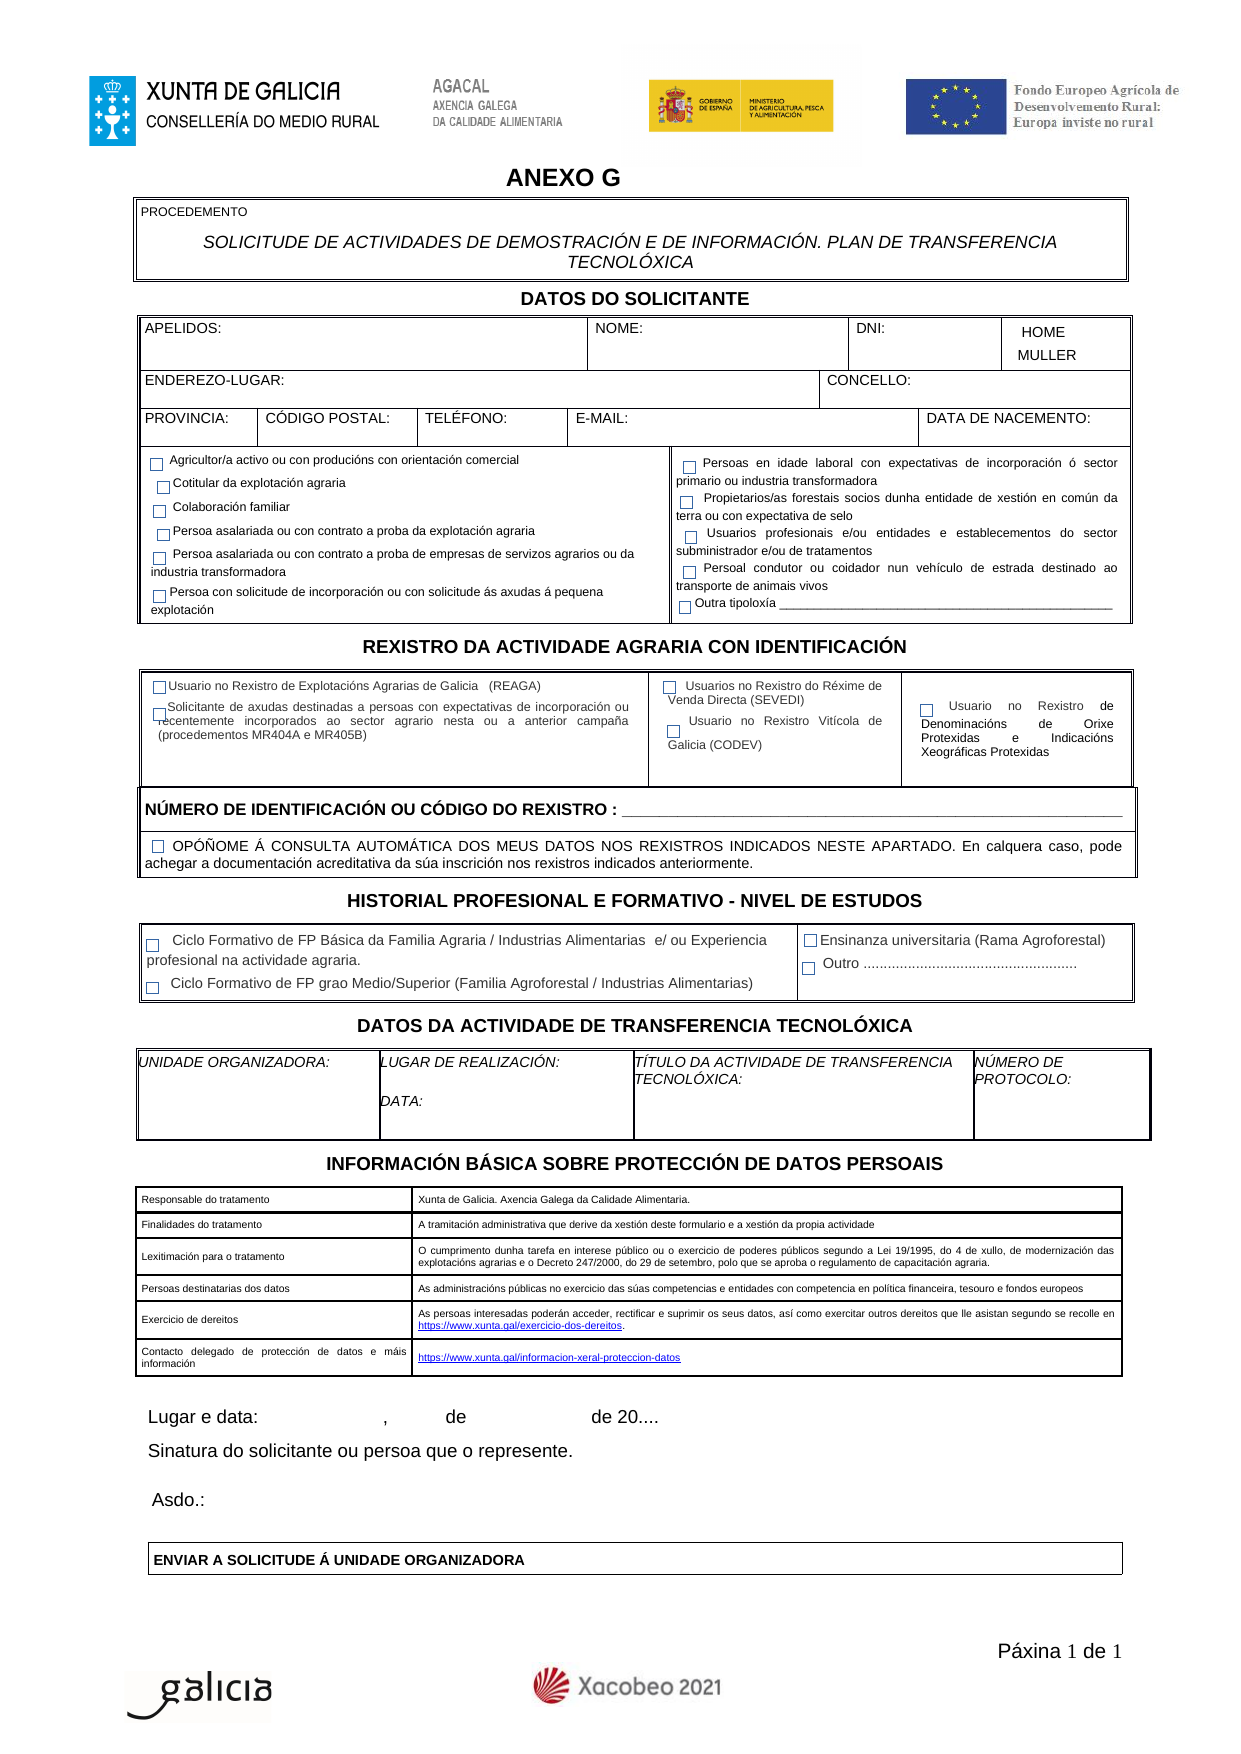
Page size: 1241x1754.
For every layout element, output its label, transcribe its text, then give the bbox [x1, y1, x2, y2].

text DATOS DO SOLICITANTE [148, 287, 1122, 309]
table_cell https://www.xunta.gal/informacion-xeral-proteccion-datos [413, 1340, 1121, 1375]
table_cell Exercicio de dereitos [137, 1302, 411, 1337]
table_header TÍTULO DA ACTIVIDADE DE TRANSFERENCIA TECNOLÓXICA: [635, 1051, 973, 1139]
table_header Ensinanza universitaria (Rama Agroforestal) Outro ..................................................... [798, 925, 1132, 1000]
picture [621, 44, 862, 167]
text INFORMACIÓN BÁSICA SOBRE PROTECCIÓN DE DATOS PERSOAIS [148, 1152, 1122, 1174]
text Sinatura do solicitante ou persoa que o represente. [148, 1439, 1122, 1461]
table_cell E-MAIL: [568, 409, 918, 446]
table_cell ENDEREZO-LUGAR: [141, 371, 819, 407]
table_cell CONCELLO: [820, 371, 1130, 407]
text ANEXO G [148, 162, 1122, 191]
table_header Usuario no Rexistro de Denominacións de Orixe Protexidas e Indicacións Xeográficas Protexidas [902, 673, 1131, 786]
table_cell TELÉFONO: [418, 409, 567, 446]
text Asdo.: [148, 1488, 1152, 1510]
table_header Xunta de Galicia. Axencia Galega da Calidade Alimentaria. [413, 1188, 1121, 1211]
table_header ENVIAR A SOLICITUDE Á UNIDADE ORGANIZADORA [149, 1543, 1122, 1574]
picture [123, 111, 129, 118]
table_cell A tramitación administrativa que derive da xestión deste formulario e a xestión da propia actividade [413, 1214, 1121, 1237]
table_cell O cumprimento dunha tarefa en interese público ou o exercicio de poderes públicos segundo a Lei 19/1995, do 4 de xullo, de modernización das explotacións agrarias e o Decreto 247/2000, do 29 de setembro, polo que se aproba o regulamento de capacitación agraria. [413, 1239, 1121, 1274]
table_header HOME MULLER [1002, 318, 1130, 369]
table_header UNIDADE ORGANIZADORA: [139, 1051, 379, 1139]
table_cell PROVINCIA: [141, 409, 257, 446]
picture [105, 116, 119, 138]
table_header Ciclo Formativo de FP Básica da Familia Agraria / Industrias Alimentarias e/ ou Experiencia profesional na actividade agraria. Ciclo Formativo de FP grao Medio/Superior (Familia Agroforestal / Industrias Alimentarias) [142, 925, 797, 1000]
picture [898, 72, 1190, 140]
text DATOS DA ACTIVIDADE DE TRANSFERENCIA TECNOLÓXICA [148, 1014, 1122, 1036]
table_cell As administracións públicas no exercicio das súas competencias e entidades con competencia en política financeira, tesouro e fondos europeos [413, 1276, 1121, 1300]
table_header NOME: [588, 318, 848, 369]
table_header LUGAR DE REALIZACIÓN: DATA: [381, 1051, 633, 1139]
table_cell Lexitimación para o tratamento [137, 1239, 411, 1274]
picture [109, 106, 116, 113]
table_header PROCEDEMENTO SOLICITUDE DE ACTIVIDADES DE DEMOSTRACIÓN E DE INFORMACIÓN. PLAN DE TRANSFERENCIA TECNOLÓXICA [137, 200, 1126, 278]
table_cell Persoas en idade laboral con expectativas de incorporación ó sector primario ou industria transformadora Propietarios/as forestais socios dunha entidade de xestión en común da terra ou con expectativa de selo Usuarios profesionais e/ou entidades e establecementos do sector subministrador e/ou de tratamentos Persoal condutor ou coidador nun vehículo de estrada destinado ao transporte de animais vivos Outra tipoloxía ________________________________________________ [672, 447, 1130, 623]
table_header NÚMERO DE IDENTIFICACIÓN OU CÓDIGO DO REXISTRO : ______________________________________________________ [141, 788, 1135, 831]
table_cell OPÓÑOME Á CONSULTA AUTOMÁTICA DOS MEUS DATOS NOS REXISTROS INDICADOS NESTE APARTADO. En calquera caso, pode achegar a documentación acreditativa da súa inscrición nos rexistros indicados anteriormente. [141, 832, 1135, 877]
table_header APELIDOS: [141, 318, 587, 369]
table_cell Persoas destinatarias dos datos [137, 1276, 411, 1300]
table_cell Contacto delegado de protección de datos e máis información [137, 1340, 411, 1375]
picture [531, 1662, 725, 1707]
table_cell DATA DE NACEMENTO: [919, 409, 1130, 446]
table_cell Agricultor/a activo ou con producións con orientación comercial Cotitular da explotación agraria Colaboración familiar Persoa asalariada ou con contrato a proba da explotación agraria Persoa asalariada ou con contrato a proba de empresas de servizos agrarios ou da industria transformadora Persoa con solicitude de incorporación ou con solicitude ás axudas á pequena explotación [141, 447, 669, 623]
table_cell Finalidades do tratamento [137, 1214, 411, 1237]
table_header DNI: [849, 318, 1001, 369]
picture [96, 111, 102, 118]
picture [136, 76, 380, 146]
table_header Responsable do tratamento [137, 1188, 411, 1211]
text REXISTRO DA ACTIVIDADE AGRARIA CON IDENTIFICACIÓN [148, 636, 1122, 657]
picture [124, 1671, 272, 1723]
text HISTORIAL PROFESIONAL E FORMATIVO - NIVEL DE ESTUDOS [148, 890, 1122, 911]
table_header Usuarios no Rexistro do Réxime de Venda Directa (SEVEDI) Usuario no Rexistro Vitícola de Galicia (CODEV) [649, 673, 901, 786]
table_header Usuario no Rexistro de Explotacións Agrarias de Galicia (REAGA) Solicitante de axudas destinadas a persoas con expectativas de incorporación ou recentemente incorporados ao sector agrario nesta ou a anterior campaña (procedementos MR404A e MR405B) [142, 673, 648, 786]
picture [424, 68, 579, 138]
table_cell As persoas interesadas poderán acceder, rectificar e suprimir os seus datos, así como exercitar outros dereitos que lle asistan segundo se recolle en https://www.xunta.gal/exercicio-dos-dereitos. [413, 1302, 1121, 1337]
table_cell CÓDIGO POSTAL: [258, 409, 417, 446]
text Lugar e data: , de de 20.... [148, 1406, 1122, 1428]
table_header NÚMERO DE PROTOCOLO: [975, 1051, 1149, 1139]
